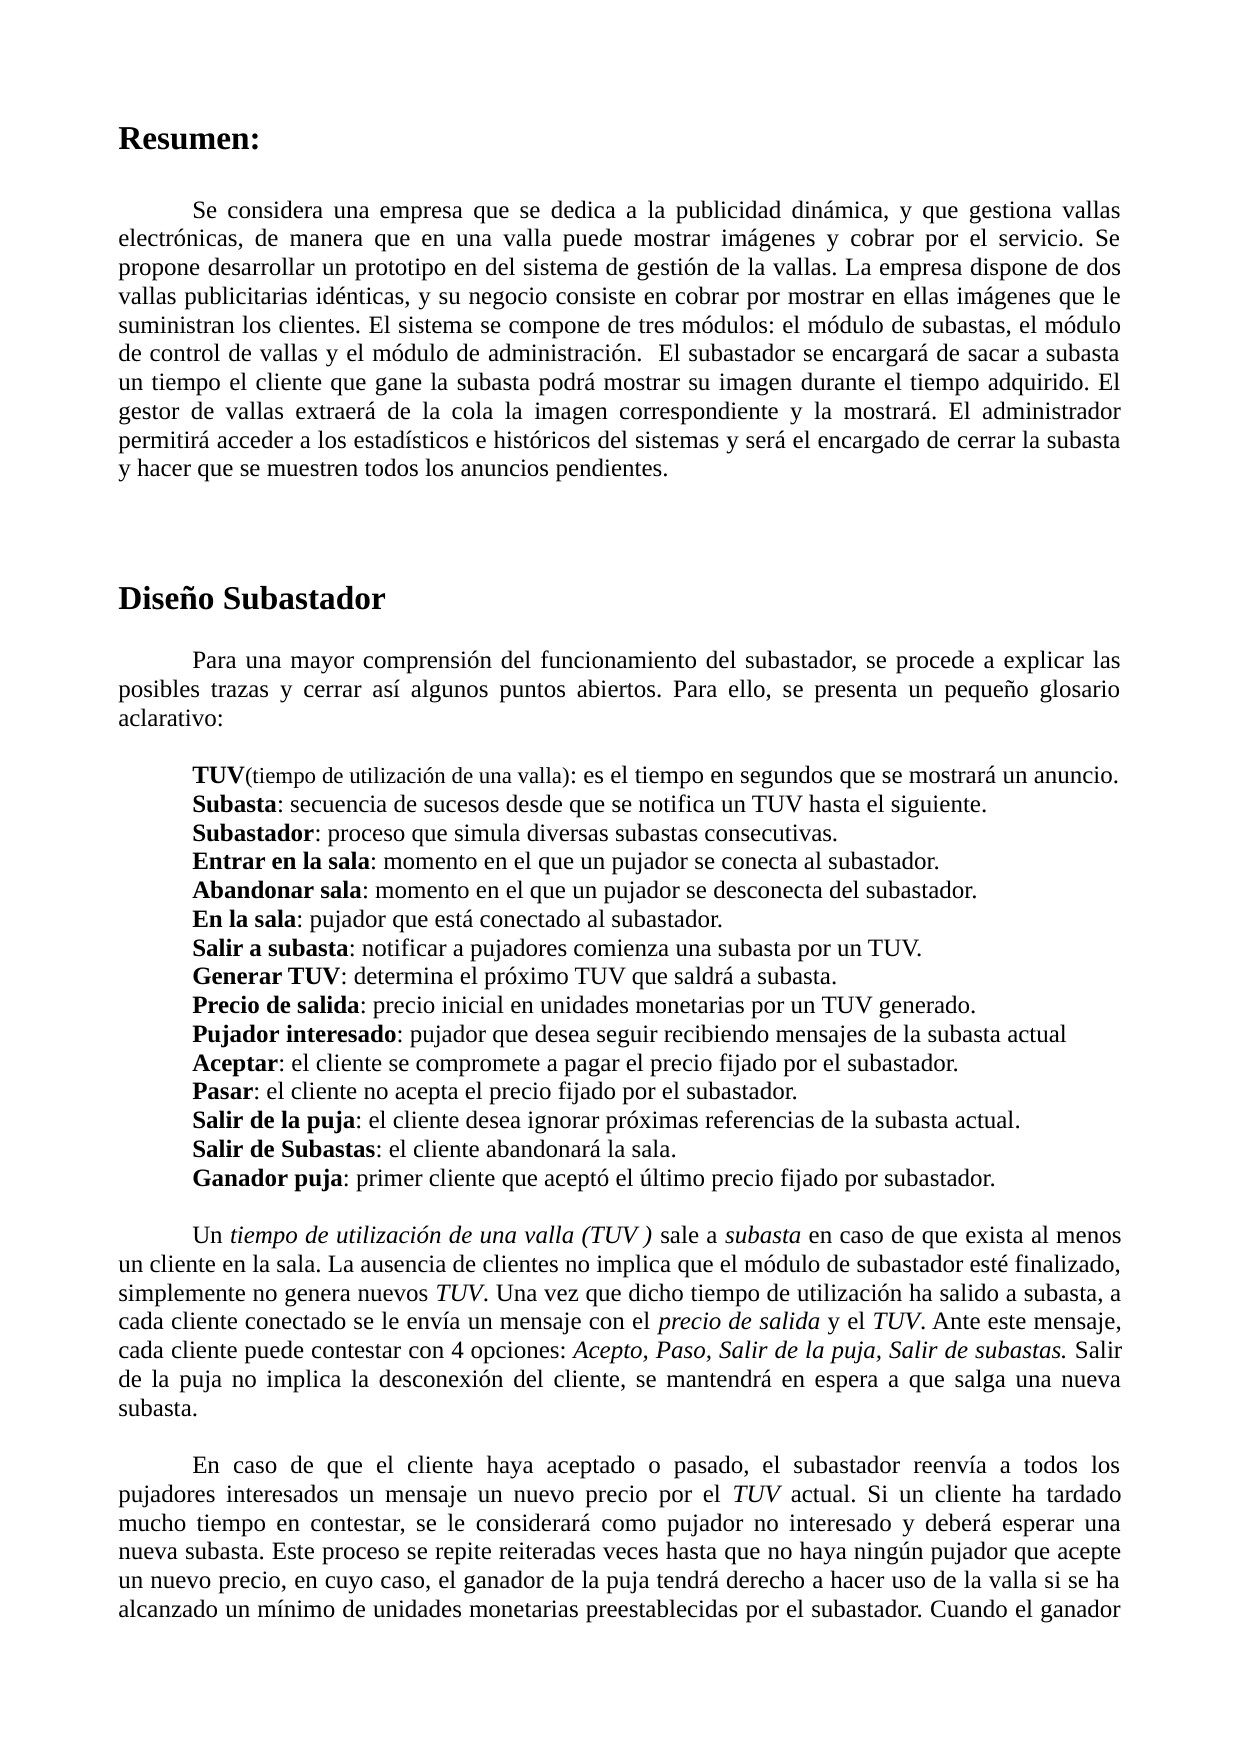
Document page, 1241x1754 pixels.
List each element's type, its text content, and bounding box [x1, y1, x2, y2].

text Diseño Subastador [118, 578, 1122, 616]
text Para una mayor comprensión del funcionamiento del subastador, se procede a explicar las posibles trazas y cerrar así algunos puntos abiertos. Para ello, se presenta un pequeño glosario aclarativo: [118, 645, 1122, 731]
text Entrar en la sala: momento en el que un pujador se conecta al subastador. [118, 846, 1122, 875]
text Pujador interesado: pujador que desea seguir recibiendo mensajes de la subasta actual [118, 1019, 1122, 1048]
text Salir a subasta: notificar a pujadores comienza una subasta por un TUV. [118, 933, 1122, 961]
text Generar TUV: determina el próximo TUV que saldrá a subasta. [118, 961, 1122, 990]
text Subasta: secuencia de sucesos desde que se notifica un TUV hasta el siguiente. [118, 789, 1122, 818]
text Subastador: proceso que simula diversas subastas consecutivas. [118, 818, 1122, 846]
text Precio de salida: precio inicial en unidades monetarias por un TUV generado. [118, 990, 1122, 1019]
text TUV(tiempo de utilización de una valla): es el tiempo en segundos que se mostrará un anuncio. [118, 760, 1122, 789]
text En caso de que el cliente haya aceptado o pasado, el subastador reenvía a todos los pujadores interesados un mensaje un nuevo precio por el TUV actual. Si un cliente ha tardado mucho tiempo en contestar, se le considerará como pujador no interesado y deberá esperar una nueva subasta. Este proceso se repite reiteradas veces hasta que no haya ningún pujador que acepte un nuevo precio, en cuyo caso, el ganador de la puja tendrá derecho a hacer uso de la valla si se ha alcanzado un mínimo de unidades monetarias preestablecidas por el subastador. Cuando el ganador [118, 1450, 1122, 1623]
text Abandonar sala: momento en el que un pujador se desconecta del subastador. [118, 875, 1122, 904]
text Aceptar: el cliente se compromete a pagar el precio fijado por el subastador. [118, 1048, 1122, 1076]
text Salir de Subastas: el cliente abandonará la sala. [118, 1134, 1122, 1163]
text Salir de la puja: el cliente desea ignorar próximas referencias de la subasta actual. [118, 1105, 1122, 1134]
text Ganador puja: primer cliente que aceptó el último precio fijado por subastador. [118, 1163, 1122, 1191]
text Resumen: [118, 118, 1122, 156]
text Un tiempo de utilización de una valla (TUV ) sale a subasta en caso de que exista al menos un cliente en la sala. La ausencia de clientes no implica que el módulo de subastador esté finalizado, simplemente no genera nuevos TUV. Una vez que dicho tiempo de utilización ha salido a subasta, a cada cliente conectado se le envía un mensaje con el precio de salida y el TUV. Ante este mensaje, cada cliente puede contestar con 4 opciones: Acepto, Paso, Salir de la puja, Salir de subastas. Salir de la puja no implica la desconexión del cliente, se mantendrá en espera a que salga una nueva subasta. [118, 1220, 1122, 1421]
text En la sala: pujador que está conectado al subastador. [118, 904, 1122, 933]
text Pasar: el cliente no acepta el precio fijado por el subastador. [118, 1076, 1122, 1105]
text Se considera una empresa que se dedica a la publicidad dinámica, y que gestiona vallas electrónicas, de manera que en una valla puede mostrar imágenes y cobrar por el servicio. Se propone desarrollar un prototipo en del sistema de gestión de la vallas. La empresa dispone de dos vallas publicitarias idénticas, y su negocio consiste en cobrar por mostrar en ellas imágenes que le suministran los clientes. El sistema se compone de tres módulos: el módulo de subastas, el módulo de control de vallas y el módulo de administración. El subastador se encargará de sacar a subasta un tiempo el cliente que gane la subasta podrá mostrar su imagen durante el tiempo adquirido. El gestor de vallas extraerá de la cola la imagen correspondiente y la mostrará. El administrador permitirá acceder a los estadísticos e históricos del sistemas y será el encargado de cerrar la subasta y hacer que se muestren todos los anuncios pendientes. [118, 195, 1122, 482]
